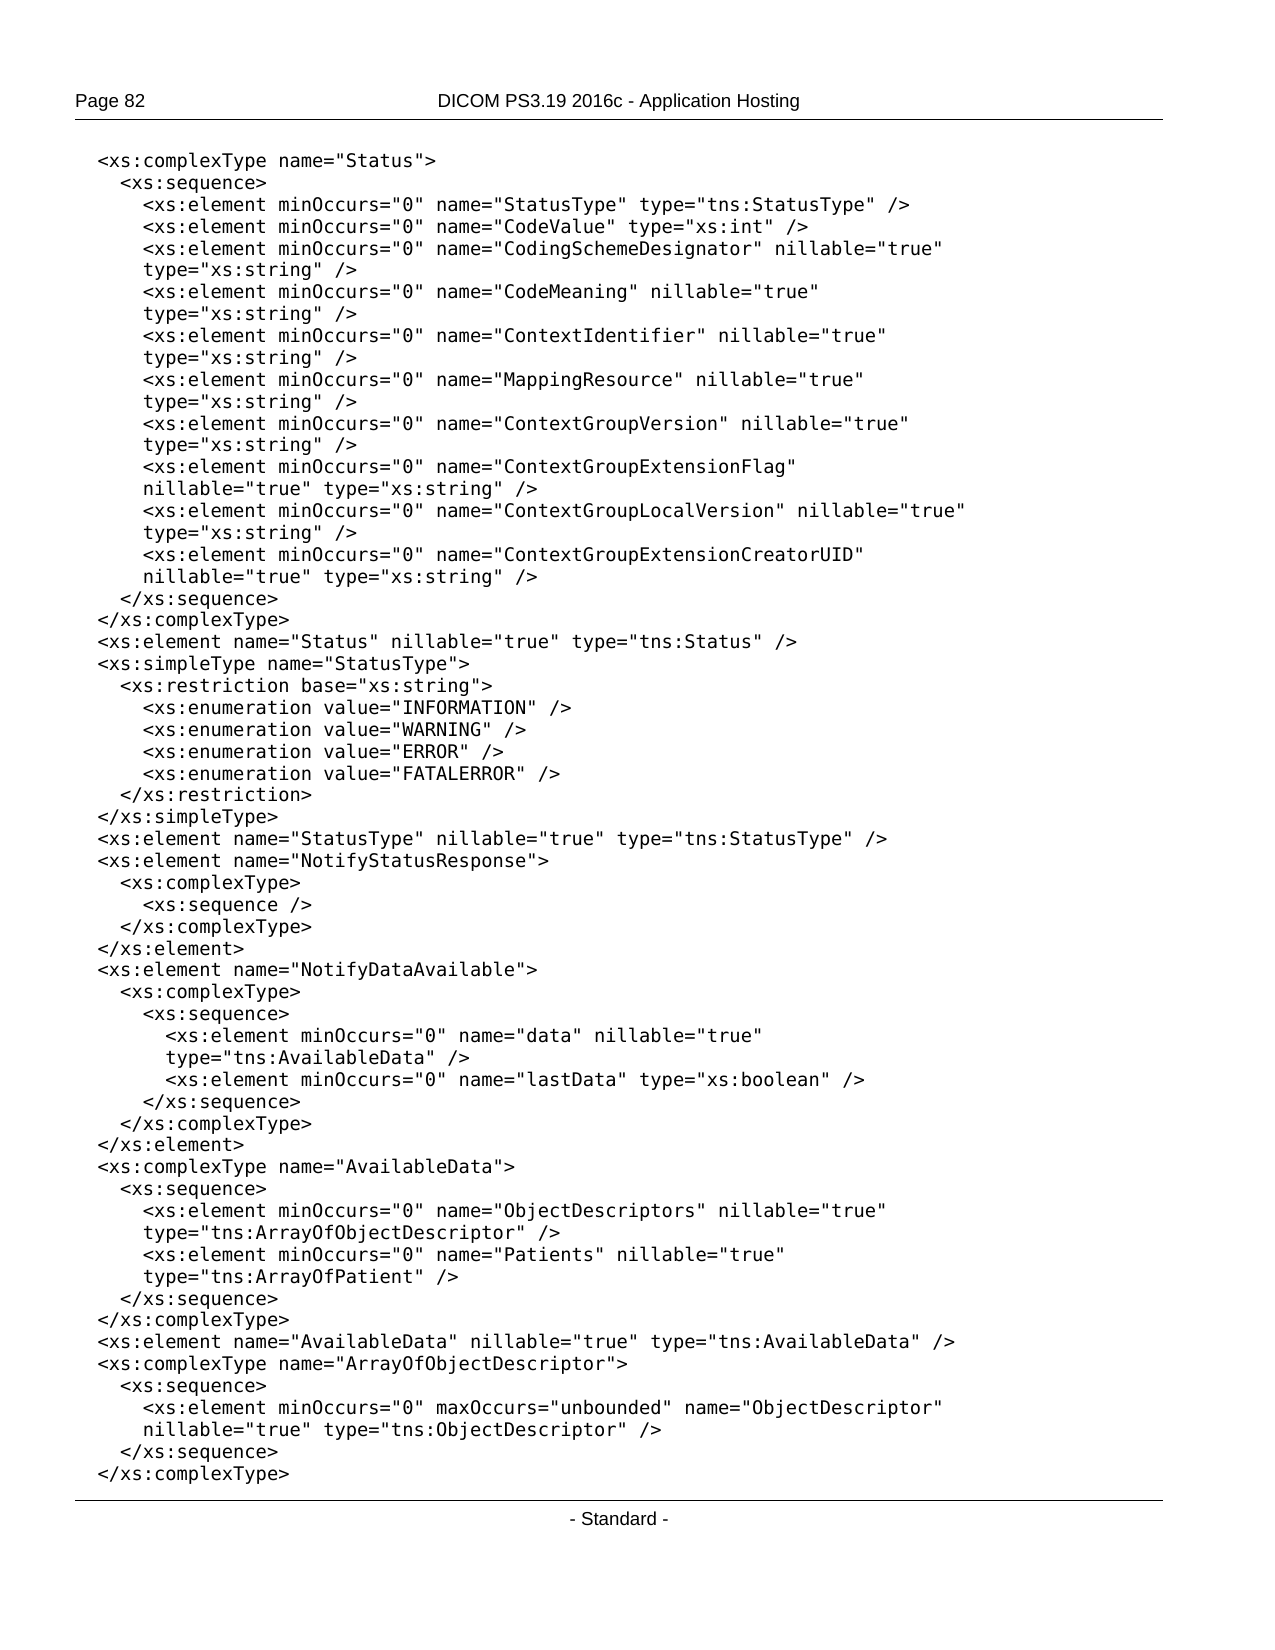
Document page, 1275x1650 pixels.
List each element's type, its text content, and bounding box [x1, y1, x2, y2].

text <xs:complexType name="Status"> <xs:sequence> <xs:element minOccurs="0" name="StatusType" type="tns:StatusType" /> <xs:element minOccurs="0" name="CodeValue" type="xs:int" /> <xs:element minOccurs="0" name="CodingSchemeDesignator" nillable="true" type="xs:string" /> <xs:element minOccurs="0" name="CodeMeaning" nillable="true" type="xs:string" /> <xs:element minOccurs="0" name="ContextIdentifier" nillable="true" type="xs:string" /> <xs:element minOccurs="0" name="MappingResource" nillable="true" type="xs:string" /> <xs:element minOccurs="0" name="ContextGroupVersion" nillable="true" type="xs:string" /> <xs:element minOccurs="0" name="ContextGroupExtensionFlag" nillable="true" type="xs:string" /> <xs:element minOccurs="0" name="ContextGroupLocalVersion" nillable="true" type="xs:string" /> <xs:element minOccurs="0" name="ContextGroupExtensionCreatorUID" nillable="true" type="xs:string" /> </xs:sequence> </xs:complexType> <xs:element name="Status" nillable="true" type="tns:Status" /> <xs:simpleType name="StatusType"> <xs:restriction base="xs:string"> <xs:enumeration value="INFORMATION" /> <xs:enumeration value="WARNING" /> <xs:enumeration value="ERROR" /> <xs:enumeration value="FATALERROR" /> </xs:restriction> </xs:simpleType> <xs:element name="StatusType" nillable="true" type="tns:StatusType" /> <xs:element name="NotifyStatusResponse"> <xs:complexType> <xs:sequence /> </xs:complexType> </xs:element> <xs:element name="NotifyDataAvailable"> <xs:complexType> <xs:sequence> <xs:element minOccurs="0" name="data" nillable="true" type="tns:AvailableData" /> <xs:element minOccurs="0" name="lastData" type="xs:boolean" /> </xs:sequence> </xs:complexType> </xs:element> <xs:complexType name="AvailableData"> <xs:sequence> <xs:element minOccurs="0" name="ObjectDescriptors" nillable="true" type="tns:ArrayOfObjectDescriptor" /> <xs:element minOccurs="0" name="Patients" nillable="true" type="tns:ArrayOfPatient" /> </xs:sequence> </xs:complexType> <xs:element name="AvailableData" nillable="true" type="tns:AvailableData" /> <xs:complexType name="ArrayOfObjectDescriptor"> <xs:sequence> <xs:element minOccurs="0" maxOccurs="unbounded" name="ObjectDescriptor" nillable="true" type="tns:ObjectDescriptor" /> </xs:sequence> </xs:complexType> [75, 150, 1162, 1484]
